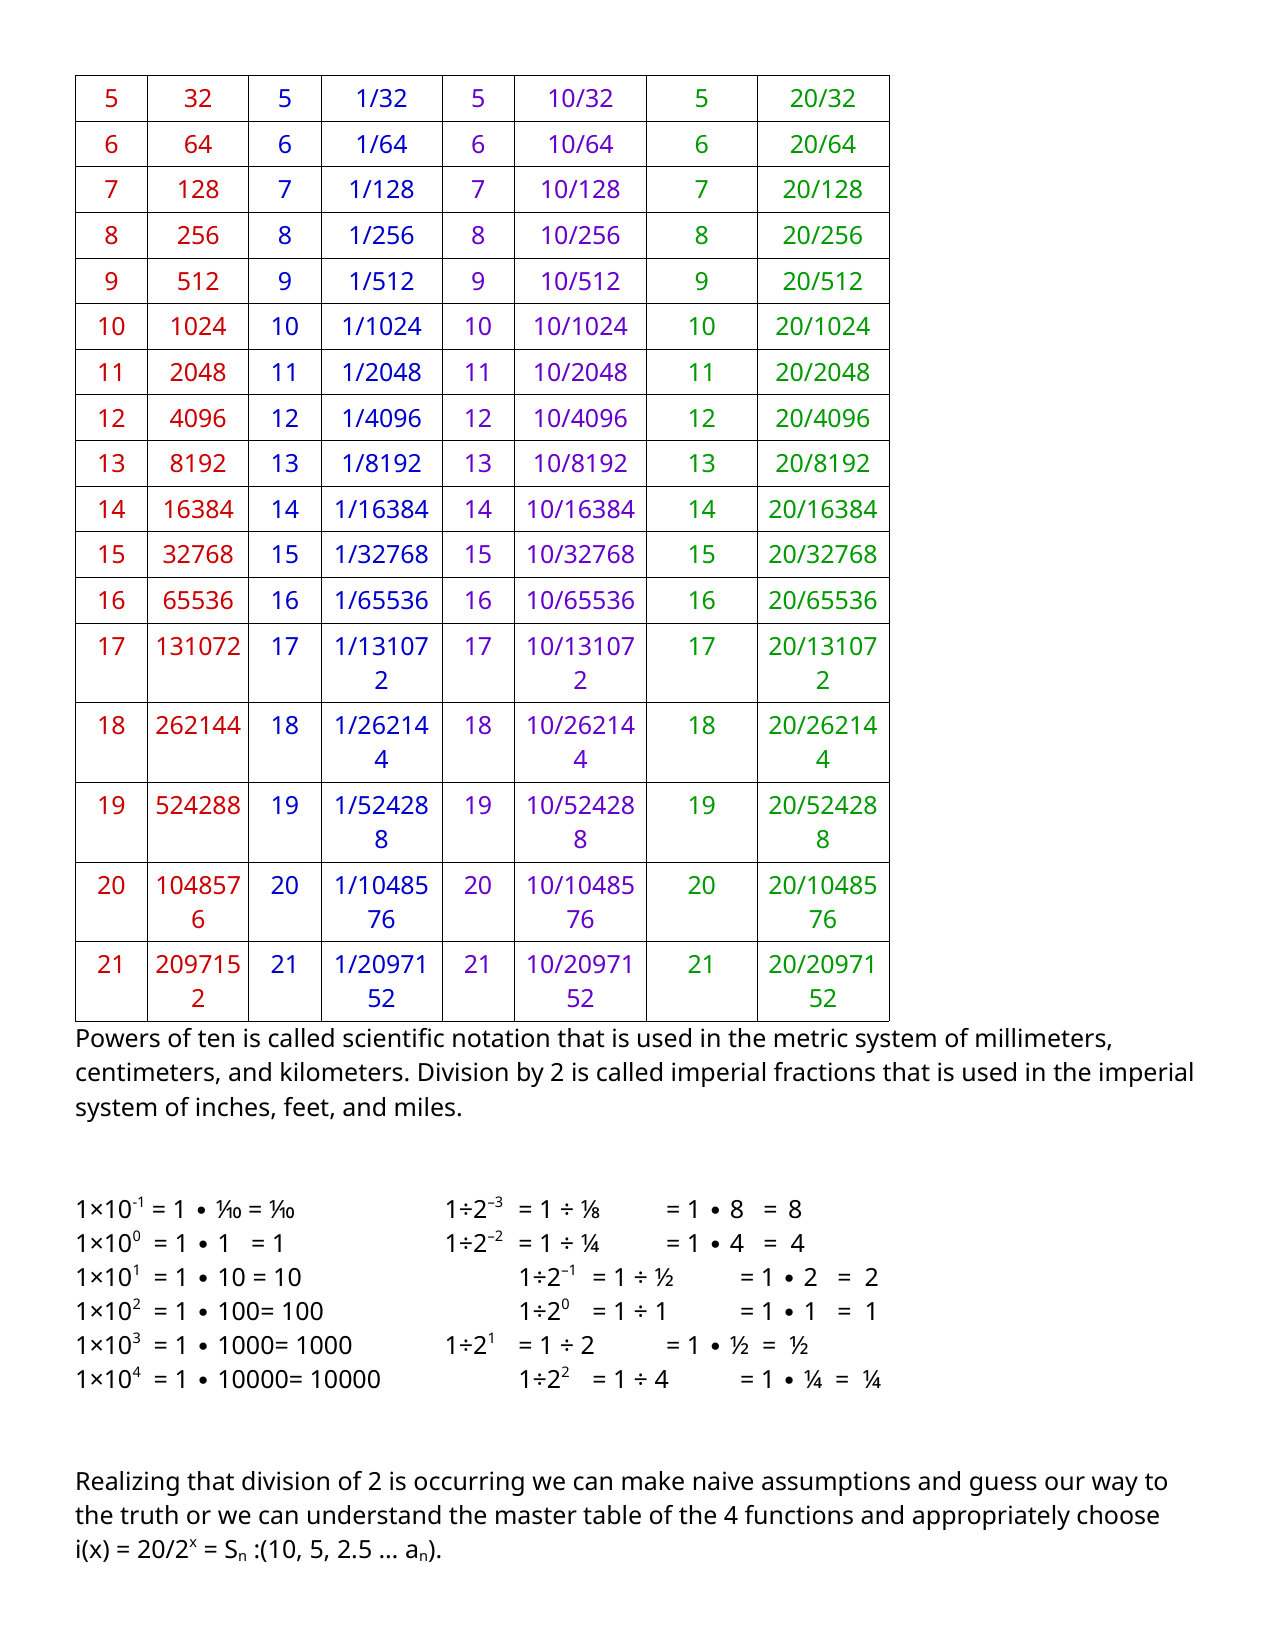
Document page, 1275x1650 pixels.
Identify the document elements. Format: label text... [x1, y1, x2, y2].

table_cell 10 [249, 304, 321, 349]
table_cell 1/128 [322, 167, 442, 212]
table_cell 1/1024 [322, 304, 442, 349]
table_cell 21 [76, 942, 147, 1021]
table_cell 8 [249, 213, 321, 257]
table_cell 20/64 [758, 122, 889, 166]
table_cell 10/256 [515, 213, 646, 257]
table_cell 1/256 [322, 213, 442, 257]
table_cell 8 [647, 213, 757, 257]
table_cell 20/256 [758, 213, 889, 257]
table_cell 20 [647, 863, 757, 941]
table_cell 20/2097152 [758, 942, 889, 1021]
table_cell 128 [148, 167, 248, 212]
table_cell 9 [443, 259, 514, 303]
table_cell 512 [148, 259, 248, 303]
table_cell 1/2097152 [322, 942, 442, 1021]
table_cell 20/128 [758, 167, 889, 212]
table_cell 20 [76, 863, 147, 941]
table_cell 4096 [148, 395, 248, 440]
table_cell 19 [76, 783, 147, 862]
table_cell 10/2097152 [515, 942, 646, 1021]
text 1×10-1 = 1 ∙ ⅒ = ⅒ 1÷2–3 = 1 ÷ ⅛ = 1 ∙ 8 = 8 [75, 1191, 1200, 1225]
table_cell 1/262144 [322, 703, 442, 782]
table_cell 20/1024 [758, 304, 889, 349]
text 1×104 = 1 ∙ 10000= 10000 1÷22 = 1 ÷ 4 = 1 ∙ ¼ = ¼ [75, 1362, 1200, 1396]
table_cell 11 [647, 350, 757, 394]
table_cell 11 [443, 350, 514, 394]
table_cell 6 [249, 122, 321, 166]
table_cell 64 [148, 122, 248, 166]
table_cell 14 [443, 487, 514, 531]
table_cell 19 [443, 783, 514, 862]
table_cell 14 [76, 487, 147, 531]
table_cell 8 [443, 213, 514, 257]
table_cell 10 [443, 304, 514, 349]
table_cell 2097152 [148, 942, 248, 1021]
table_cell 5 [249, 76, 321, 121]
table_cell 17 [249, 624, 321, 702]
table_cell 1/4096 [322, 395, 442, 440]
table_cell 19 [249, 783, 321, 862]
table_cell 20 [249, 863, 321, 941]
table_cell 15 [76, 532, 147, 577]
table_cell 7 [647, 167, 757, 212]
table_cell 6 [443, 122, 514, 166]
table_cell 13 [647, 441, 757, 486]
table_cell 10/1024 [515, 304, 646, 349]
table_cell 1/524288 [322, 783, 442, 862]
table_cell 9 [76, 259, 147, 303]
table_cell 14 [647, 487, 757, 531]
table_cell 10 [647, 304, 757, 349]
table_cell 20/32768 [758, 532, 889, 577]
table_cell 16384 [148, 487, 248, 531]
table_cell 5 [443, 76, 514, 121]
table_cell 1/64 [322, 122, 442, 166]
table_cell 10/65536 [515, 578, 646, 622]
table_cell 6 [647, 122, 757, 166]
table_cell 20/262144 [758, 703, 889, 782]
table_cell 15 [249, 532, 321, 577]
table_cell 14 [249, 487, 321, 531]
table_cell 18 [647, 703, 757, 782]
table_cell 1/32768 [322, 532, 442, 577]
table_cell 7 [249, 167, 321, 212]
table_cell 12 [249, 395, 321, 440]
table_cell 1/512 [322, 259, 442, 303]
table_cell 12 [443, 395, 514, 440]
table_cell 5 [647, 76, 757, 121]
table_cell 18 [76, 703, 147, 782]
table_cell 8 [76, 213, 147, 257]
table_cell 65536 [148, 578, 248, 622]
table_cell 17 [647, 624, 757, 702]
table_cell 262144 [148, 703, 248, 782]
table_cell 10/32768 [515, 532, 646, 577]
table_cell 20/2048 [758, 350, 889, 394]
table_cell 1/2048 [322, 350, 442, 394]
table_cell 20/32 [758, 76, 889, 121]
table_cell 10/1048576 [515, 863, 646, 941]
table_cell 8192 [148, 441, 248, 486]
table_cell 20/512 [758, 259, 889, 303]
table_cell 10/262144 [515, 703, 646, 782]
table_cell 20/8192 [758, 441, 889, 486]
table_cell 10/64 [515, 122, 646, 166]
table_cell 15 [443, 532, 514, 577]
table_cell 11 [249, 350, 321, 394]
text 1×100 = 1 ∙ 1 = 1 1÷2–2 = 1 ÷ ¼ = 1 ∙ 4 = 4 [75, 1225, 1200, 1259]
table_cell 131072 [148, 624, 248, 702]
table_cell 15 [647, 532, 757, 577]
table_cell 10/8192 [515, 441, 646, 486]
text Powers of ten is called scientific notation that is used in the metric system of millimeters, centimeters, and kilometers. Division by 2 is called imperial fractions that is used in the imperial system of inches, feet, and miles. [75, 1021, 1200, 1123]
table_cell 10/4096 [515, 395, 646, 440]
table_cell 16 [76, 578, 147, 622]
table_cell 13 [443, 441, 514, 486]
table_cell 20/524288 [758, 783, 889, 862]
table_cell 1/1048576 [322, 863, 442, 941]
table_cell 9 [647, 259, 757, 303]
text 1×101 = 1 ∙ 10 = 10 1÷2–1 = 1 ÷ ½ = 1 ∙ 2 = 2 [75, 1259, 1200, 1293]
table_cell 1024 [148, 304, 248, 349]
table_cell 19 [647, 783, 757, 862]
table_cell 10 [76, 304, 147, 349]
table_cell 256 [148, 213, 248, 257]
table_cell 7 [76, 167, 147, 212]
table_cell 16 [249, 578, 321, 622]
table_cell 21 [249, 942, 321, 1021]
table_cell 1/8192 [322, 441, 442, 486]
table_cell 10/2048 [515, 350, 646, 394]
table_cell 20/4096 [758, 395, 889, 440]
table_cell 1/131072 [322, 624, 442, 702]
table_cell 21 [647, 942, 757, 1021]
table_cell 10/524288 [515, 783, 646, 862]
table_cell 1/32 [322, 76, 442, 121]
table_cell 1048576 [148, 863, 248, 941]
table_cell 18 [249, 703, 321, 782]
table_cell 13 [249, 441, 321, 486]
text 1×103 = 1 ∙ 1000= 1000 1÷21 = 1 ÷ 2 = 1 ∙ ½ = ½ [75, 1328, 1200, 1362]
table_cell 20/65536 [758, 578, 889, 622]
table_cell 20 [443, 863, 514, 941]
table_cell 9 [249, 259, 321, 303]
table_cell 32 [148, 76, 248, 121]
table_cell 12 [76, 395, 147, 440]
table_cell 18 [443, 703, 514, 782]
table_cell 10/128 [515, 167, 646, 212]
table_cell 20/1048576 [758, 863, 889, 941]
table_cell 2048 [148, 350, 248, 394]
table_cell 10/32 [515, 76, 646, 121]
table_cell 10/131072 [515, 624, 646, 702]
table_cell 6 [76, 122, 147, 166]
table_cell 17 [76, 624, 147, 702]
table_cell 11 [76, 350, 147, 394]
table_cell 32768 [148, 532, 248, 577]
table_cell 20/16384 [758, 487, 889, 531]
table_cell 7 [443, 167, 514, 212]
table_cell 1/65536 [322, 578, 442, 622]
table_cell 17 [443, 624, 514, 702]
table_cell 13 [76, 441, 147, 486]
table_cell 524288 [148, 783, 248, 862]
text Realizing that division of 2 is occurring we can make naive assumptions and guess our way to the truth or we can understand the master table of the 4 functions and appropriately choose i(x) = 20/2x = Sn :(10, 5, 2.5 … an). [75, 1464, 1200, 1566]
table_cell 5 [76, 76, 147, 121]
table_cell 16 [647, 578, 757, 622]
table_cell 20/131072 [758, 624, 889, 702]
table_cell 10/16384 [515, 487, 646, 531]
table_cell 12 [647, 395, 757, 440]
table_cell 16 [443, 578, 514, 622]
table_cell 10/512 [515, 259, 646, 303]
table_cell 1/16384 [322, 487, 442, 531]
text 1×102 = 1 ∙ 100= 100 1÷20 = 1 ÷ 1 = 1 ∙ 1 = 1 [75, 1293, 1200, 1328]
table_cell 21 [443, 942, 514, 1021]
